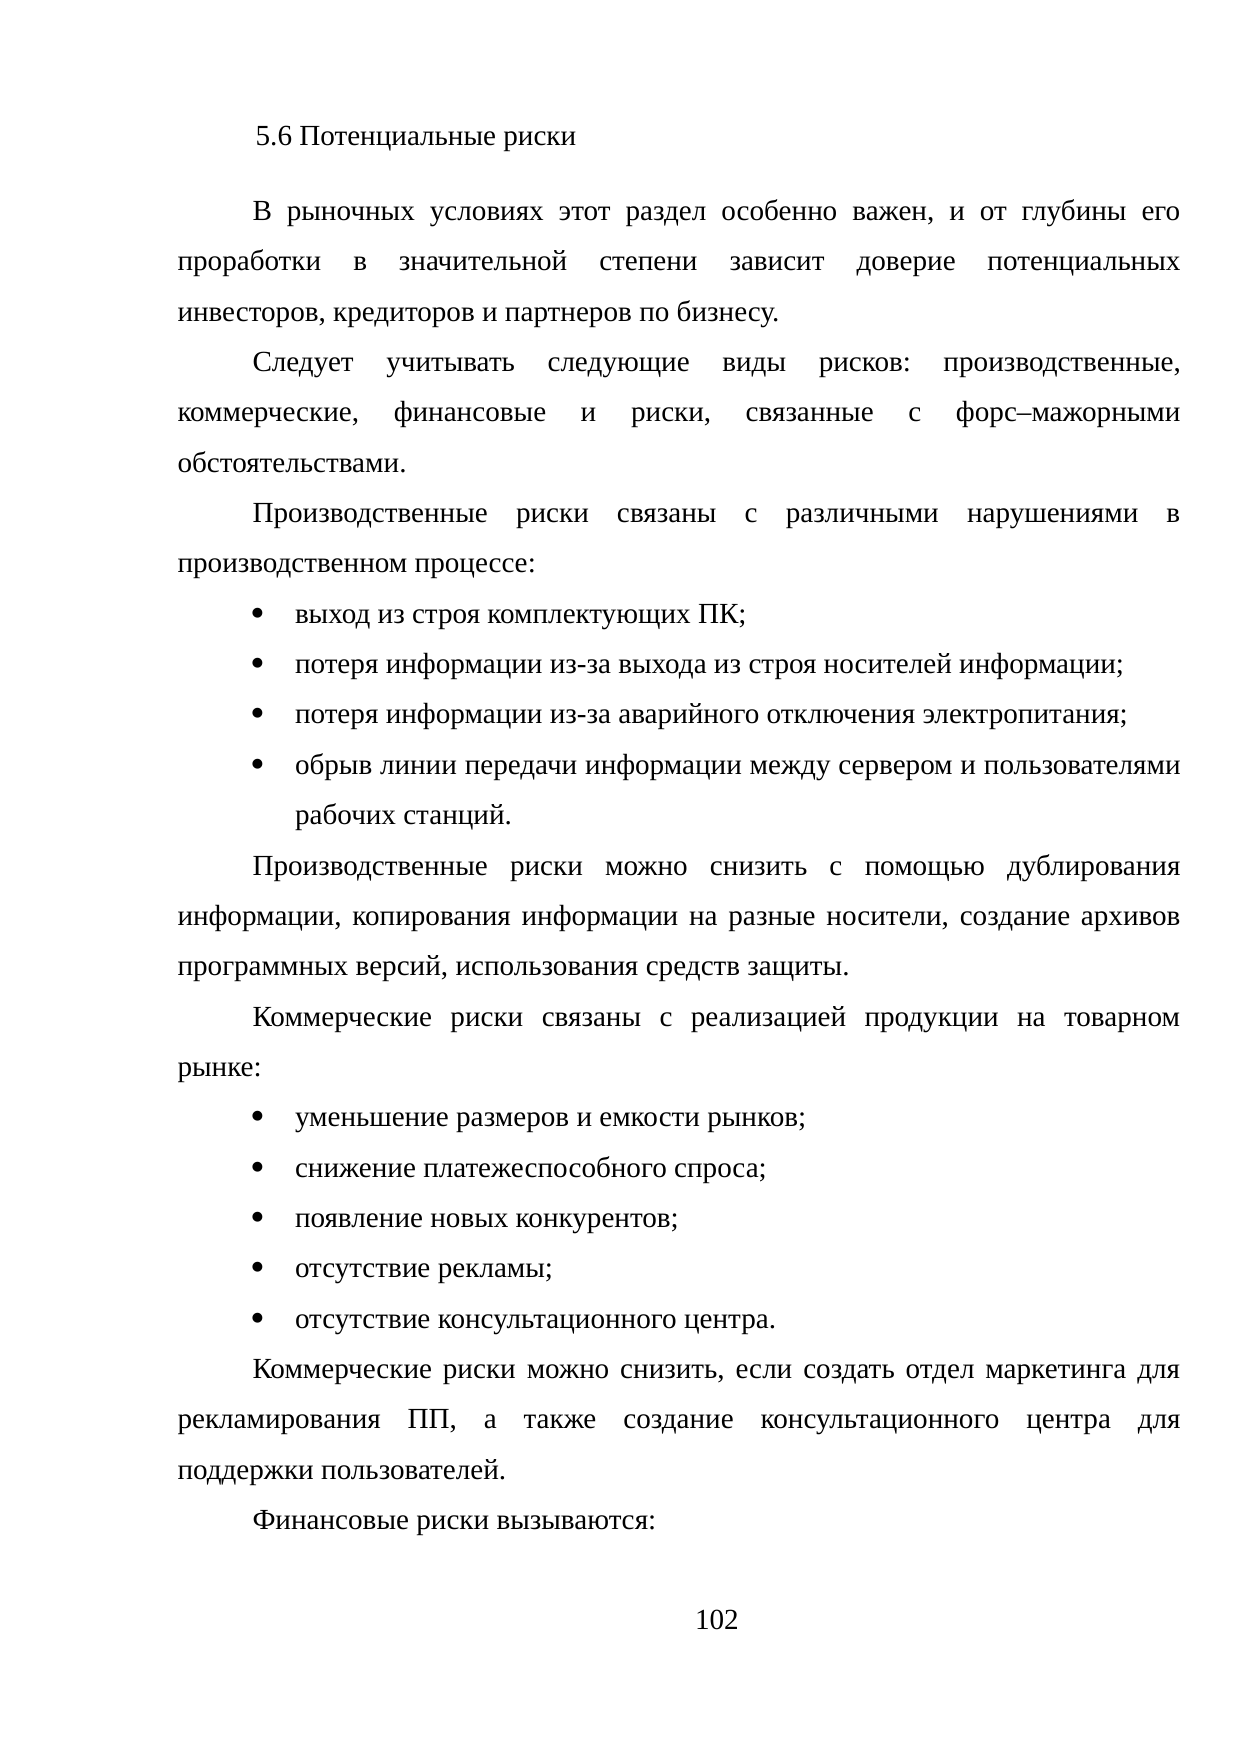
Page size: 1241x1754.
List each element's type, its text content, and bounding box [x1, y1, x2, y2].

text Коммерческие риски можно снизить, если создать отдел маркетинга для рекламирования ПП, а также создание консультационного центра для поддержки пользователей. [177, 1351, 1181, 1486]
list отсутствие рекламы; [252, 1251, 1181, 1284]
text Производственные риски можно снизить с помощью дублирования информации, копирования информации на разные носители, создание архивов программных версий, использования средств защиты. [177, 848, 1181, 982]
list выход из строя комплектующих ПК; [252, 596, 1181, 629]
text Коммерческие риски связаны с реализацией продукции на товарном рынке: [177, 999, 1181, 1082]
text Финансовые риски вызываются: [177, 1502, 1181, 1536]
subtitle Потенциальные риски [248, 118, 1181, 152]
list появление новых конкурентов; [252, 1200, 1181, 1234]
text Следует учитывать следующие виды рисков: производственные, коммерческие, финансовые и риски, связанные с форс–мажорными обстоятельствами. [177, 344, 1181, 478]
list потеря информации из-за аварийного отключения электропитания; [252, 697, 1181, 730]
list отсутствие консультационного центра. [252, 1301, 1181, 1334]
list обрыв линии передачи информации между сервером и пользователями рабочих станций. [252, 747, 1181, 831]
list уменьшение размеров и емкости рынков; [252, 1099, 1181, 1133]
list потеря информации из-за выхода из строя носителей информации; [252, 646, 1181, 680]
text Производственные риски связаны с различными нарушениями в производственном процессе: [177, 495, 1181, 579]
list снижение платежеспособного спроса; [252, 1150, 1181, 1183]
text В рыночных условиях этот раздел особенно важен, и от глубины его проработки в значительной степени зависит доверие потенциальных инвесторов, кредиторов и партнеров по бизнесу. [177, 193, 1181, 327]
